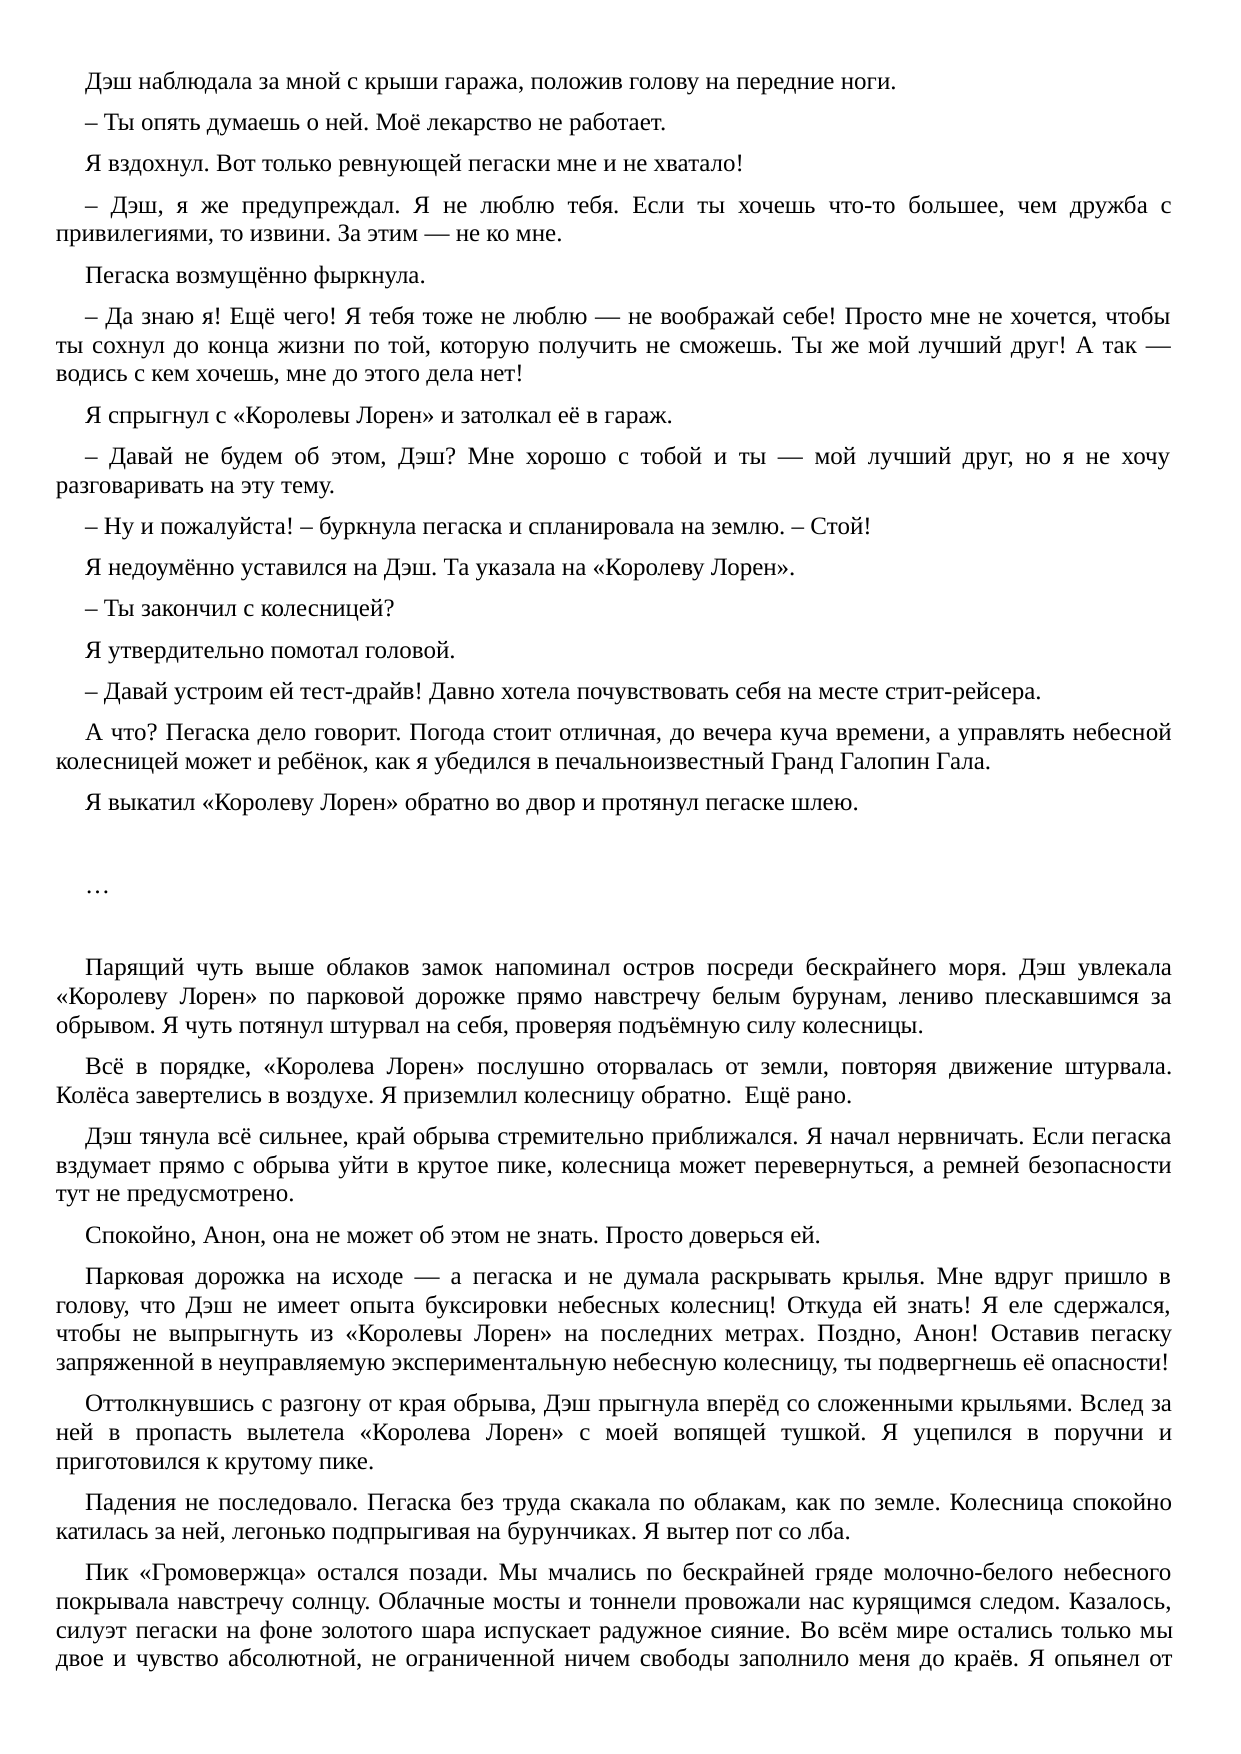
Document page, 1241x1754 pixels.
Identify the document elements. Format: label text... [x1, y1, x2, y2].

text – Ты закончил с колесницей? [56, 593, 1173, 622]
text Парящий чуть выше облаков замок напоминал остров посреди бескрайнего моря. Дэш увлекала «Королеву Лорен» по парковой дорожке прямо навстречу белым бурунам, лениво плескавшимся за обрывом. Я чуть потянул штурвал на себя, проверяя подъёмную силу колесницы. [56, 952, 1173, 1038]
text Парковая дорожка на исходе — а пегаска и не думала раскрывать крылья. Мне вдруг пришло в голову, что Дэш не имеет опыта буксировки небесных колесниц! Откуда ей знать! Я еле сдержался, чтобы не выпрыгнуть из «Королевы Лорен» на последних метрах. Поздно, Анон! Оставив пегаску запряженной в неуправляемую экспериментальную небесную колесницу, ты подвергнешь её опасности! [56, 1261, 1173, 1376]
text … [56, 870, 1173, 898]
text – Да знаю я! Ещё чего! Я тебя тоже не люблю — не воображай себе! Просто мне не хочется, чтобы ты сохнул до конца жизни по той, которую получить не сможешь. Ты же мой лучший друг! А так — водись с кем хочешь, мне до этого дела нет! [56, 301, 1173, 387]
text А что? Пегаска дело говорит. Погода стоит отличная, до вечера куча времени, а управлять небесной колесницей может и ребёнок, как я убедился в печальноизвестный Гранд Галопин Гала. [56, 717, 1173, 775]
text – Ты опять думаешь о ней. Моё лекарство не работает. [56, 107, 1173, 136]
text Дэш наблюдала за мной с крыши гаража, положив голову на передние ноги. [56, 66, 1173, 95]
text Падения не последовало. Пегаска без труда скакала по облакам, как по земле. Колесница спокойно катилась за ней, легонько подпрыгивая на бурунчиках. Я вытер пот со лба. [56, 1487, 1173, 1545]
text Я недоумённо уставился на Дэш. Та указала на «Королеву Лорен». [56, 552, 1173, 581]
text – Ну и пожалуйста! – буркнула пегаска и спланировала на землю. – Стой! [56, 511, 1173, 540]
text – Давай не будем об этом, Дэш? Мне хорошо с тобой и ты — мой лучший друг, но я не хочу разговаривать на эту тему. [56, 441, 1173, 498]
text Пик «Громовержца» остался позади. Мы мчались по бескрайней гряде молочно-белого небесного покрывала навстречу солнцу. Облачные мосты и тоннели провожали нас курящимся следом. Казалось, силуэт пегаски на фоне золотого шара испускает радужное сияние. Во всём мире остались только мы двое и чувство абсолютной, не ограниченной ничем свободы заполнило меня до краёв. Я опьянел от [56, 1557, 1173, 1672]
text Спокойно, Анон, она не может об этом не знать. Просто доверься ей. [56, 1220, 1173, 1248]
text Я спрыгнул с «Королевы Лорен» и затолкал её в гараж. [56, 400, 1173, 428]
text – Давай устроим ей тест-драйв! Давно хотела почувствовать себя на месте стрит-рейсера. [56, 676, 1173, 705]
text Я утвердительно помотал головой. [56, 635, 1173, 663]
text Всё в порядке, «Королева Лорен» послушно оторвалась от земли, повторяя движение штурвала. Колёса завертелись в воздухе. Я приземлил колесницу обратно. Ещё рано. [56, 1051, 1173, 1108]
text Дэш тянула всё сильнее, край обрыва стремительно приближался. Я начал нервничать. Если пегаска вздумает прямо с обрыва уйти в крутое пике, колесница может перевернуться, а ремней безопасности тут не предусмотрено. [56, 1121, 1173, 1207]
text Оттолкнувшись с разгону от края обрыва, Дэш прыгнула вперёд со сложенными крыльями. Вслед за ней в пропасть вылетела «Королева Лорен» с моей вопящей тушкой. Я уцепился в поручни и приготовился к крутому пике. [56, 1388, 1173, 1475]
text Я выкатил «Королеву Лорен» обратно во двор и протянул пегаске шлею. [56, 787, 1173, 816]
text Я вздохнул. Вот только ревнующей пегаски мне и не хватало! [56, 148, 1173, 177]
text – Дэш, я же предупреждал. Я не люблю тебя. Если ты хочешь что-то большее, чем дружба с привилегиями, то извини. За этим — не ко мне. [56, 190, 1173, 247]
text Пегаска возмущённо фыркнула. [56, 260, 1173, 288]
